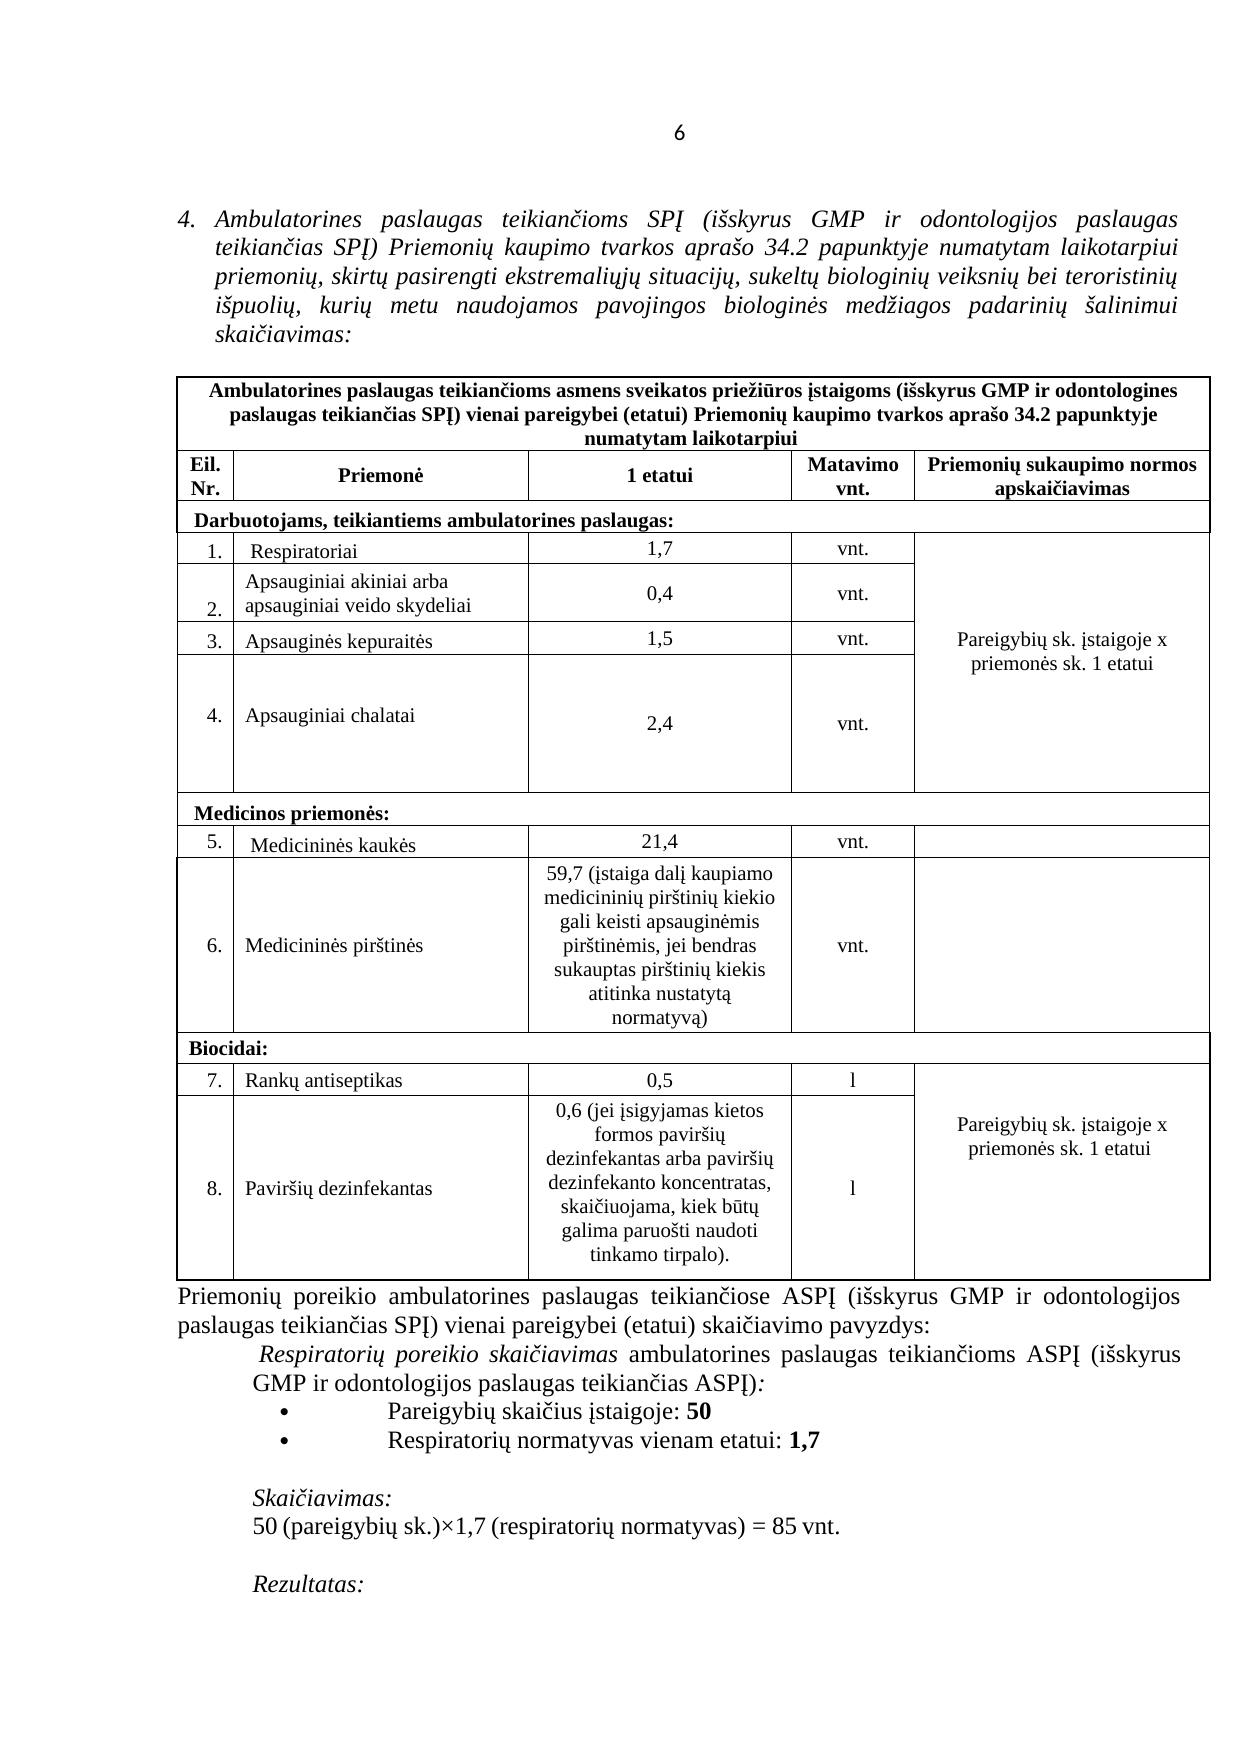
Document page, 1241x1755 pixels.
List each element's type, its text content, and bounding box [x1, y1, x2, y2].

table_cell [1210, 767, 1234, 792]
text  Pareigybių skaičius įstaigoje: 50 [252, 1396, 1181, 1425]
table_cell Apsauginiai akiniai arba apsauginiai veido skydeliai [234, 564, 528, 621]
table_header [1211, 376, 1234, 450]
table_cell Priemonė [234, 451, 528, 499]
text Respiratorių poreikio skaičiavimas ambulatorines paslaugas teikiančioms ASPĮ (išskyrus GMP ir odontologijos paslaugas teikiančias ASPĮ): [252, 1339, 1181, 1396]
table_cell Medicininės pirštinės [234, 858, 528, 1032]
table_cell Medicininės kaukės [234, 826, 528, 857]
table_cell Paviršių dezinfekantas [234, 1096, 528, 1279]
text 50 (pareigybių sk.)×1,7 (respiratorių normatyvas) = 85 vnt. [252, 1511, 1181, 1540]
table_cell 1 etatui [529, 451, 791, 499]
table_cell [1210, 654, 1234, 701]
table_cell Eil. Nr. [178, 451, 233, 499]
table_cell [1211, 450, 1234, 499]
table_cell l [792, 1064, 914, 1095]
text  Respiratorių normatyvas vienam etatui: 1,7 [252, 1425, 1181, 1454]
table_cell Apsauginiai chalatai [234, 655, 528, 792]
table_cell 1,5 [529, 622, 791, 653]
table_cell [1211, 1095, 1234, 1279]
table_cell 0,5 [529, 1064, 791, 1095]
table_cell 1. [178, 533, 233, 563]
table_header Ambulatorines paslaugas teikiančioms asmens sveikatos priežiūros įstaigoms (išskyrus GMP ir odontologines paslaugas teikiančias SPĮ) vienai pareigybei (etatui) Priemonių kaupimo tvarkos aprašo 34.2 papunktyje numatytam laikotarpiui [178, 378, 1209, 450]
text Priemonių poreikio ambulatorines paslaugas teikiančiose ASPĮ (išskyrus GMP ir odontologijos paslaugas teikiančias SPĮ) vienai pareigybei (etatui) skaičiavimo pavyzdys: [177, 1281, 1181, 1339]
table_cell Pareigybių sk. įstaigoje x priemonės sk. 1 etatui [915, 533, 1209, 792]
table_cell 8. [178, 1096, 233, 1279]
table_cell 6. [178, 858, 233, 1032]
table_cell [1210, 701, 1234, 734]
table_cell Medicinos priemonės: [178, 793, 1209, 824]
table_cell [1211, 1063, 1234, 1095]
table_cell 4. [178, 655, 233, 792]
table_cell 59,7 (įstaiga dalį kaupiamo medicininių pirštinių kiekio gali keisti apsauginėmis pirštinėmis, jei bendras sukauptas pirštinių kiekis atitinka nustatytą normatyvą) [529, 858, 791, 1032]
table_cell [1210, 734, 1234, 767]
table_cell [1211, 1032, 1234, 1063]
table_cell vnt. [792, 655, 914, 792]
table_cell Priemonių sukaupimo normos apskaičiavimas [915, 451, 1209, 499]
table_cell vnt. [792, 564, 914, 621]
table_cell [1211, 500, 1234, 532]
table_cell vnt. [792, 858, 914, 1032]
table_cell 3. [178, 622, 233, 653]
table_cell Respiratoriai [234, 533, 528, 563]
table_cell 5. [178, 826, 233, 857]
table_cell [1210, 563, 1234, 621]
table_cell 0,4 [529, 564, 791, 621]
table_cell [1210, 825, 1234, 857]
table_cell 21,4 [529, 826, 791, 857]
table_cell 2,4 [529, 655, 791, 792]
table_cell Pareigybių sk. įstaigoje x priemonės sk. 1 etatui [915, 1064, 1209, 1279]
table_cell [1210, 532, 1234, 563]
table_cell l [792, 1096, 914, 1279]
table_cell Matavimo vnt. [792, 451, 914, 499]
table_cell vnt. [792, 622, 914, 653]
text Skaičiavimas: [252, 1483, 1181, 1511]
table_cell [915, 858, 1209, 1032]
table_cell 2. [178, 564, 233, 621]
table_cell [915, 826, 1209, 857]
text Rezultatas: [252, 1569, 1181, 1598]
table_cell vnt. [792, 826, 914, 857]
table_cell Apsauginės kepuraitės [234, 622, 528, 653]
table_cell 1,7 [529, 533, 791, 563]
text 4. Ambulatorines paslaugas teikiančioms SPĮ (išskyrus GMP ir odontologijos paslaugas teikiančias SPĮ) Priemonių kaupimo tvarkos aprašo 34.2 papunktyje numatytam laikotarpiui priemonių, skirtų pasirengti ekstremaliųjų situacijų, sukeltų biologinių veiksnių bei teroristinių išpuolių, kurių metu naudojamos pavojingos biologinės medžiagos padarinių šalinimui skaičiavimas: [177, 204, 1181, 347]
table_cell 0,6 (jei įsigyjamas kietos formos paviršių dezinfekantas arba paviršių dezinfekanto koncentratas, skaičiuojama, kiek būtų galima paruošti naudoti tinkamo tirpalo). [529, 1096, 791, 1279]
table_cell Darbuotojams, teikiantiems ambulatorines paslaugas: [178, 501, 1209, 532]
table_cell [1210, 621, 1234, 653]
table_cell Rankų antiseptikas [234, 1064, 528, 1095]
table_cell [1210, 792, 1234, 824]
table_cell [1210, 857, 1234, 1032]
table_cell vnt. [792, 533, 914, 563]
table_cell Biocidai: [178, 1033, 1209, 1063]
table_cell 7. [178, 1064, 233, 1095]
